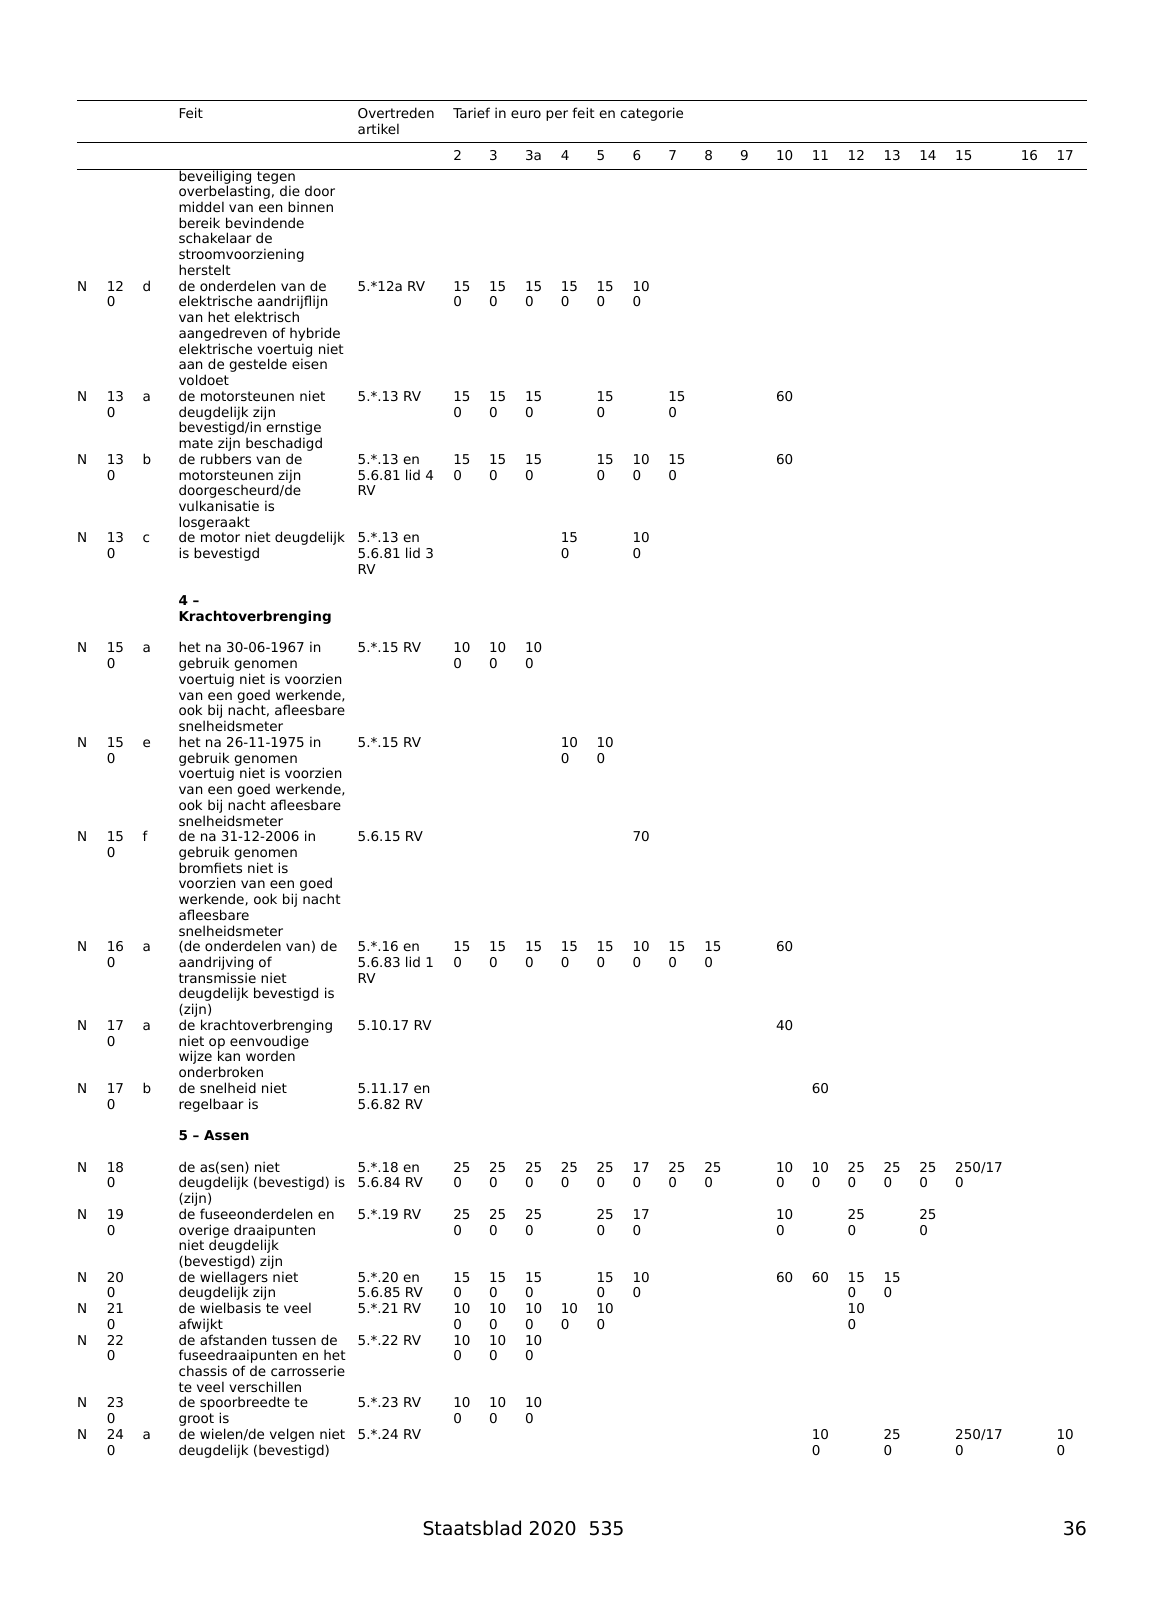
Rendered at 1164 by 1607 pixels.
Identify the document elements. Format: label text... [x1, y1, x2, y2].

table_cell [698, 1112, 734, 1128]
table_cell [662, 1018, 698, 1081]
table_cell [591, 530, 626, 577]
table_cell 100 [1051, 1427, 1087, 1458]
table_cell [447, 1128, 483, 1144]
table_cell [1051, 1333, 1087, 1395]
table_cell [662, 593, 698, 624]
table_cell [841, 829, 877, 939]
table_cell [1051, 1270, 1087, 1301]
table_cell [519, 829, 555, 939]
table_cell c [136, 530, 172, 577]
table_cell 250 [913, 1159, 949, 1207]
table_cell [101, 593, 136, 624]
table_cell 15 [949, 143, 1015, 168]
table_cell [662, 1333, 698, 1395]
table_cell [913, 1395, 949, 1427]
table_cell [555, 829, 591, 939]
table_cell [591, 1081, 626, 1112]
table_cell [519, 735, 555, 829]
table_cell 150 [447, 279, 483, 389]
table_cell 7 [662, 143, 698, 168]
table_cell [519, 530, 555, 577]
table_cell [1015, 452, 1051, 530]
table_cell [806, 1301, 841, 1332]
table_cell [352, 1112, 447, 1128]
table_cell [555, 1270, 591, 1301]
table_cell 5 – Assen [172, 1128, 352, 1144]
table_cell [447, 1018, 483, 1081]
table_cell [877, 1081, 913, 1112]
table_cell [949, 1128, 1015, 1144]
table_cell [101, 1144, 136, 1159]
table_cell 250 [591, 1159, 626, 1207]
table_cell 240 [101, 1427, 136, 1458]
table_cell (de onderdelen van) de aandrijving of transmissie niet deugdelijk bevestigd is (zijn) [172, 939, 352, 1018]
table_cell [770, 1395, 806, 1427]
table_cell [841, 1395, 877, 1427]
table_cell [555, 578, 591, 593]
table_cell [770, 170, 806, 278]
table_cell [447, 829, 483, 939]
table_cell 100 [483, 640, 519, 735]
table_cell 250 [519, 1207, 555, 1269]
table_cell 100 [770, 1159, 806, 1207]
table_cell 60 [770, 452, 806, 530]
table_cell [913, 640, 949, 735]
table_cell [913, 735, 949, 829]
table_cell 250 [591, 1207, 626, 1269]
table_cell [1015, 593, 1051, 624]
table_cell 100 [626, 939, 662, 1018]
table_cell N [77, 1270, 101, 1301]
table_cell 5.*.24 RV [352, 1427, 447, 1458]
table_cell f [136, 829, 172, 939]
table_cell 150 [483, 389, 519, 452]
table_cell [806, 1144, 841, 1159]
table_cell [352, 143, 447, 168]
table_cell 12 [841, 143, 877, 168]
table_cell de onderdelen van de elektrische aandrijflijn van het elektrisch aangedreven of hybride elektrische voertuig niet aan de gestelde eisen voldoet [172, 279, 352, 389]
table_cell 150 [483, 939, 519, 1018]
table_cell 14 [913, 143, 949, 168]
table_cell het na 30-06-1967 in gebruik genomen voertuig niet is voorzien van een goed werkende, ook bij nacht, afleesbare snelheidsmeter [172, 640, 352, 735]
table_cell 150 [877, 1270, 913, 1301]
table_cell [555, 1081, 591, 1112]
table_cell [734, 829, 770, 939]
table_cell 5.*.13 RV [352, 389, 447, 452]
table_cell 130 [101, 389, 136, 452]
table_cell [949, 170, 1015, 278]
table_cell [949, 452, 1015, 530]
table_cell [1051, 939, 1087, 1018]
table_cell [352, 170, 447, 278]
table_cell [1015, 279, 1051, 389]
table_cell [698, 829, 734, 939]
table_cell beveiliging tegen overbelasting, die door middel van een binnen bereik bevindende schakelaar de stroomvoorziening herstelt [172, 170, 352, 278]
table_cell [591, 1018, 626, 1081]
table_cell 5.6.15 RV [352, 829, 447, 939]
table_cell N [77, 939, 101, 1018]
table_cell [698, 279, 734, 389]
table_cell [519, 1427, 555, 1458]
table_cell [734, 1112, 770, 1128]
table_cell N [77, 452, 101, 530]
table_cell [1015, 939, 1051, 1018]
table_cell [949, 1112, 1015, 1128]
table_cell 170 [626, 1159, 662, 1207]
table_cell [447, 593, 483, 624]
table_cell [770, 1427, 806, 1458]
table_cell 160 [101, 939, 136, 1018]
table_cell [734, 1128, 770, 1144]
table_cell N [77, 1301, 101, 1332]
table_cell 70 [626, 829, 662, 939]
table_cell 250 [555, 1159, 591, 1207]
table_cell de motor niet deugdelijk is bevestigd [172, 530, 352, 577]
table_cell [698, 1270, 734, 1301]
table_cell [483, 1112, 519, 1128]
table_cell [806, 1207, 841, 1269]
table_cell [662, 1395, 698, 1427]
table_cell [519, 170, 555, 278]
table_cell [913, 1144, 949, 1159]
table_cell [77, 1112, 101, 1128]
table_cell [352, 593, 447, 624]
table_cell N [77, 829, 101, 939]
table_cell 250 [877, 1427, 913, 1458]
table_cell [1015, 1128, 1051, 1144]
table_cell [626, 1301, 662, 1332]
table_cell 100 [841, 1301, 877, 1332]
table_cell [519, 578, 555, 593]
table_cell [734, 1270, 770, 1301]
table_cell [662, 530, 698, 577]
table_cell [591, 1395, 626, 1427]
table_cell 100 [483, 1395, 519, 1427]
table_cell 150 [447, 452, 483, 530]
table_cell [626, 735, 662, 829]
table_cell [877, 640, 913, 735]
table_cell [841, 1144, 877, 1159]
table_cell [770, 530, 806, 577]
table_cell 17 [1051, 143, 1087, 168]
table_cell N [77, 279, 101, 389]
table_cell [77, 143, 101, 168]
table_cell [949, 625, 1015, 640]
table_cell [447, 578, 483, 593]
table_cell [352, 625, 447, 640]
table_cell [519, 1112, 555, 1128]
table_cell [949, 1018, 1015, 1081]
table_cell [662, 1128, 698, 1144]
table_cell [662, 578, 698, 593]
table_cell [447, 1144, 483, 1159]
table_cell [734, 389, 770, 452]
table_cell [662, 1081, 698, 1112]
table_cell [483, 1081, 519, 1112]
table_cell [626, 625, 662, 640]
table_cell [1015, 389, 1051, 452]
table_cell [483, 625, 519, 640]
table_cell [1015, 1395, 1051, 1427]
table_cell [949, 1207, 1015, 1269]
table_cell [1051, 640, 1087, 735]
table_cell [172, 578, 352, 593]
table_cell [626, 389, 662, 452]
table_cell [734, 593, 770, 624]
table_cell [949, 279, 1015, 389]
table_cell [591, 1333, 626, 1395]
table_cell [841, 452, 877, 530]
table_cell [949, 1144, 1015, 1159]
table_cell [877, 170, 913, 278]
table_cell 5.*12a RV [352, 279, 447, 389]
table_cell [698, 1128, 734, 1144]
table_cell 5.*.19 RV [352, 1207, 447, 1269]
table_cell [1051, 1159, 1087, 1207]
table_cell [1015, 1333, 1051, 1395]
table_cell [770, 1081, 806, 1112]
table_cell [949, 1395, 1015, 1427]
table_cell [806, 170, 841, 278]
table_cell [698, 578, 734, 593]
table_header [77, 101, 101, 142]
table_cell 100 [626, 279, 662, 389]
table_cell [519, 1081, 555, 1112]
table_cell de motorsteunen niet deugdelijk zijn bevestigd/in ernstige mate zijn beschadigd [172, 389, 352, 452]
table_cell [877, 1128, 913, 1144]
table_cell 100 [626, 452, 662, 530]
table_cell [136, 1159, 172, 1207]
table_cell [1015, 1270, 1051, 1301]
table_cell [101, 170, 136, 278]
table_cell [877, 530, 913, 577]
table_cell [877, 939, 913, 1018]
table_cell [841, 1018, 877, 1081]
table_cell 150 [662, 939, 698, 1018]
table_cell [555, 1395, 591, 1427]
table_cell 250 [447, 1207, 483, 1269]
table_cell 180 [101, 1159, 136, 1207]
table_cell a [136, 389, 172, 452]
table_cell [770, 1144, 806, 1159]
table_cell 210 [101, 1301, 136, 1332]
table_cell N [77, 1159, 101, 1207]
table_cell [877, 1395, 913, 1427]
table_cell [841, 1333, 877, 1395]
table_cell [1051, 1144, 1087, 1159]
table_cell [841, 1128, 877, 1144]
table_cell [77, 625, 101, 640]
table_cell [841, 625, 877, 640]
table_cell [913, 1270, 949, 1301]
table_cell [447, 170, 483, 278]
table_cell [913, 452, 949, 530]
table_cell [626, 170, 662, 278]
table_cell [734, 1333, 770, 1395]
table_cell 150 [555, 939, 591, 1018]
table_cell [1051, 625, 1087, 640]
table_cell 130 [101, 452, 136, 530]
table_cell [172, 625, 352, 640]
table_cell [555, 389, 591, 452]
table_cell 250 [877, 1159, 913, 1207]
table_cell 100 [519, 1333, 555, 1395]
table_cell [806, 735, 841, 829]
table_cell [626, 1081, 662, 1112]
table_cell [877, 1144, 913, 1159]
table_cell [555, 170, 591, 278]
table_cell het na 26-11-1975 in gebruik genomen voertuig niet is voorzien van een goed werkende, ook bij nacht afleesbare snelheidsmeter [172, 735, 352, 829]
table_cell [447, 1112, 483, 1128]
table_cell [734, 452, 770, 530]
table_cell [1015, 1301, 1051, 1332]
table_cell [913, 170, 949, 278]
table_cell [662, 1207, 698, 1269]
table_cell 150 [101, 640, 136, 735]
table_cell [1051, 1112, 1087, 1128]
table_cell 3a [519, 143, 555, 168]
table_cell [949, 1270, 1015, 1301]
table_cell [913, 1018, 949, 1081]
table_cell [101, 143, 136, 168]
table_cell 11 [806, 143, 841, 168]
table_cell 5.*.22 RV [352, 1333, 447, 1395]
table_cell [483, 829, 519, 939]
table_cell 150 [555, 530, 591, 577]
table_cell [877, 1112, 913, 1128]
table_cell a [136, 939, 172, 1018]
table_cell [662, 1427, 698, 1458]
table_cell [101, 1112, 136, 1128]
table_cell [841, 389, 877, 452]
table_cell [877, 389, 913, 452]
table_cell [483, 1144, 519, 1159]
table_cell [483, 1427, 519, 1458]
table_cell [698, 1081, 734, 1112]
table_cell [591, 625, 626, 640]
table_cell 16 [1015, 143, 1051, 168]
table_cell [626, 1018, 662, 1081]
table_cell [913, 530, 949, 577]
table_cell [877, 735, 913, 829]
table_cell [1015, 1081, 1051, 1112]
table_cell 150 [662, 452, 698, 530]
table_cell [136, 1112, 172, 1128]
table_cell [591, 170, 626, 278]
table_cell [555, 1333, 591, 1395]
table_cell 5.*.23 RV [352, 1395, 447, 1427]
table_cell [626, 578, 662, 593]
table_cell 250 [841, 1159, 877, 1207]
table_cell [770, 1301, 806, 1332]
table_cell [913, 829, 949, 939]
table_cell 5 [591, 143, 626, 168]
table_cell [841, 640, 877, 735]
table_cell [1015, 530, 1051, 577]
table_cell 250 [841, 1207, 877, 1269]
table_cell 3 [483, 143, 519, 168]
table_cell 150 [519, 279, 555, 389]
table_cell 6 [626, 143, 662, 168]
table_cell [949, 1301, 1015, 1332]
table_cell [626, 640, 662, 735]
table_cell [136, 1301, 172, 1332]
table_cell [806, 829, 841, 939]
table_cell [877, 279, 913, 389]
table_cell [877, 1018, 913, 1081]
table_cell 60 [770, 1270, 806, 1301]
table_cell [447, 625, 483, 640]
table_cell 220 [101, 1333, 136, 1395]
table_cell [770, 1128, 806, 1144]
table_cell 150 [101, 829, 136, 939]
table_cell [447, 1081, 483, 1112]
table_cell [1051, 1018, 1087, 1081]
table_cell [483, 1018, 519, 1081]
table_cell [591, 1112, 626, 1128]
table_cell [662, 735, 698, 829]
table_cell [698, 1427, 734, 1458]
table_cell [877, 625, 913, 640]
table_cell [172, 143, 352, 168]
table_cell [1051, 1207, 1087, 1269]
table_cell 100 [447, 1301, 483, 1332]
table_cell [519, 1128, 555, 1144]
table_cell [555, 1207, 591, 1269]
table_cell [1051, 593, 1087, 624]
table_cell [806, 279, 841, 389]
table_cell [734, 279, 770, 389]
table_cell [734, 1395, 770, 1427]
table_cell 150 [591, 939, 626, 1018]
table_cell [734, 939, 770, 1018]
table_cell [806, 389, 841, 452]
table_cell [555, 625, 591, 640]
table_cell 60 [770, 939, 806, 1018]
table_cell [698, 640, 734, 735]
table_header Feit [172, 101, 352, 142]
table_cell N [77, 1081, 101, 1112]
table_cell [734, 578, 770, 593]
table_cell [626, 1333, 662, 1395]
table_cell b [136, 1081, 172, 1112]
table_cell 250 [913, 1207, 949, 1269]
table_cell [877, 1207, 913, 1269]
table_cell 150 [483, 452, 519, 530]
table_cell 5.*.16 en 5.6.83 lid 1 RV [352, 939, 447, 1018]
table_cell 100 [555, 1301, 591, 1332]
table_cell [949, 640, 1015, 735]
table_cell 170 [101, 1018, 136, 1081]
table_cell [591, 640, 626, 735]
table_cell a [136, 640, 172, 735]
table_cell 10 [770, 143, 806, 168]
table_cell [555, 593, 591, 624]
table_cell [841, 1081, 877, 1112]
table_cell [806, 1018, 841, 1081]
table_cell [806, 625, 841, 640]
table_cell N [77, 1395, 101, 1427]
table_cell [1015, 578, 1051, 593]
table_cell 150 [447, 1270, 483, 1301]
table_cell N [77, 1427, 101, 1458]
table_cell [806, 939, 841, 1018]
table_cell a [136, 1427, 172, 1458]
table_cell 250/170 [949, 1427, 1015, 1458]
table_cell [734, 1301, 770, 1332]
table_cell [698, 452, 734, 530]
table_cell [77, 578, 101, 593]
table_cell [662, 640, 698, 735]
table_cell [483, 1128, 519, 1144]
table_cell [949, 1333, 1015, 1395]
table_cell [734, 1018, 770, 1081]
table_cell [136, 1333, 172, 1395]
table_cell [662, 1301, 698, 1332]
table_cell [172, 1112, 352, 1128]
table_cell [1015, 1144, 1051, 1159]
table_cell [734, 1081, 770, 1112]
table_cell [483, 578, 519, 593]
table_cell [136, 1395, 172, 1427]
table_cell [136, 1128, 172, 1144]
table_cell 150 [591, 279, 626, 389]
table_cell [1015, 1427, 1051, 1458]
table_cell 250 [447, 1159, 483, 1207]
table_cell [1051, 389, 1087, 452]
table_cell 5.11.17 en 5.6.82 RV [352, 1081, 447, 1112]
table_cell [841, 530, 877, 577]
table_cell 4 – Krachtoverbrenging [172, 593, 352, 624]
table_cell [770, 735, 806, 829]
table_cell 150 [447, 939, 483, 1018]
table_cell [136, 593, 172, 624]
table_cell [1051, 279, 1087, 389]
table_cell [949, 593, 1015, 624]
table_cell [877, 1333, 913, 1395]
table_cell 100 [483, 1301, 519, 1332]
table_cell [877, 452, 913, 530]
table_cell [698, 625, 734, 640]
table_cell [770, 625, 806, 640]
table_cell [136, 1144, 172, 1159]
table_cell [662, 1270, 698, 1301]
table_cell 100 [770, 1207, 806, 1269]
table_cell [662, 170, 698, 278]
table_cell d [136, 279, 172, 389]
table_cell [877, 829, 913, 939]
table_cell 100 [447, 1395, 483, 1427]
table_cell [352, 578, 447, 593]
table_cell 8 [698, 143, 734, 168]
table_cell [136, 625, 172, 640]
table_cell [519, 1144, 555, 1159]
table_cell [77, 593, 101, 624]
table_cell 4 [555, 143, 591, 168]
table_cell [698, 1301, 734, 1332]
table_cell [483, 170, 519, 278]
table_cell 150 [483, 279, 519, 389]
table_cell 100 [591, 1301, 626, 1332]
table_cell [447, 735, 483, 829]
table_cell [626, 593, 662, 624]
table_cell [698, 1333, 734, 1395]
table_cell a [136, 1018, 172, 1081]
table_cell [1015, 625, 1051, 640]
table_cell [136, 1207, 172, 1269]
table_cell 250 [483, 1159, 519, 1207]
table_cell [877, 578, 913, 593]
table_header [101, 101, 136, 142]
table_cell N [77, 1333, 101, 1395]
table_cell 100 [626, 1270, 662, 1301]
table_cell [1015, 1018, 1051, 1081]
table_cell [806, 1333, 841, 1395]
table_cell [1051, 170, 1087, 278]
table_cell 150 [519, 939, 555, 1018]
table_cell [483, 593, 519, 624]
table_cell 100 [806, 1427, 841, 1458]
table_cell 250/170 [949, 1159, 1015, 1207]
table_cell [841, 939, 877, 1018]
table_cell [352, 1128, 447, 1144]
table_cell [1015, 1112, 1051, 1128]
table_cell [913, 1128, 949, 1144]
table_cell 100 [591, 735, 626, 829]
table_cell [1051, 1081, 1087, 1112]
table_cell 250 [483, 1207, 519, 1269]
table_cell b [136, 452, 172, 530]
table_cell [734, 1207, 770, 1269]
table_cell [447, 1427, 483, 1458]
table_cell 100 [806, 1159, 841, 1207]
table_cell [77, 170, 101, 278]
table_cell 100 [483, 1333, 519, 1395]
table_cell [734, 625, 770, 640]
table_cell e [136, 735, 172, 829]
table_cell N [77, 1207, 101, 1269]
table_cell 100 [447, 640, 483, 735]
table_cell de wielbasis te veel afwijkt [172, 1301, 352, 1332]
table_cell 5.10.17 RV [352, 1018, 447, 1081]
table_cell 150 [519, 389, 555, 452]
table_cell [770, 593, 806, 624]
table_cell 150 [555, 279, 591, 389]
table_cell [1015, 640, 1051, 735]
table_cell [555, 1018, 591, 1081]
table_cell [913, 939, 949, 1018]
table_cell 40 [770, 1018, 806, 1081]
table_cell de as(sen) niet deugdelijk (bevestigd) is (zijn) [172, 1159, 352, 1207]
table_cell [101, 1128, 136, 1144]
table_cell [841, 735, 877, 829]
table_cell [626, 1395, 662, 1427]
table_cell [626, 1144, 662, 1159]
table_cell 5.*.13 en 5.6.81 lid 4 RV [352, 452, 447, 530]
table_cell 190 [101, 1207, 136, 1269]
table_cell [913, 1112, 949, 1128]
table_cell 5.*.21 RV [352, 1301, 447, 1332]
table_header [136, 101, 172, 142]
table_cell [626, 1112, 662, 1128]
table_cell [806, 640, 841, 735]
table_cell [1015, 735, 1051, 829]
table_cell [1051, 452, 1087, 530]
table_cell [101, 578, 136, 593]
table_cell 60 [770, 389, 806, 452]
table_cell 170 [101, 1081, 136, 1112]
table_cell [1015, 170, 1051, 278]
table_cell 130 [101, 530, 136, 577]
table_cell 2 [447, 143, 483, 168]
table_cell de krachtoverbrenging niet op eenvoudige wijze kan worden onderbroken [172, 1018, 352, 1081]
table_cell 150 [519, 1270, 555, 1301]
table_cell [949, 829, 1015, 939]
table_cell [1051, 1301, 1087, 1332]
table_cell [591, 578, 626, 593]
table_cell [77, 1144, 101, 1159]
table_cell N [77, 530, 101, 577]
table_cell [770, 578, 806, 593]
table_cell 150 [591, 452, 626, 530]
table_cell [734, 170, 770, 278]
table_cell [698, 1207, 734, 1269]
table_cell [841, 279, 877, 389]
table_cell [519, 1018, 555, 1081]
table_cell [1015, 829, 1051, 939]
table_cell [626, 1128, 662, 1144]
table_cell 150 [447, 389, 483, 452]
table_cell 100 [555, 735, 591, 829]
table_cell [1015, 1207, 1051, 1269]
table_cell 100 [626, 530, 662, 577]
table_cell [662, 829, 698, 939]
table_cell [483, 530, 519, 577]
table_cell [591, 829, 626, 939]
table_cell 5.*.20 en 5.6.85 RV [352, 1270, 447, 1301]
table_cell [591, 1144, 626, 1159]
table_cell [877, 1301, 913, 1332]
table_cell [136, 170, 172, 278]
table_cell [698, 170, 734, 278]
table_cell [1015, 1159, 1051, 1207]
table_cell [1051, 829, 1087, 939]
table_cell [1051, 1128, 1087, 1144]
table_cell [698, 1395, 734, 1427]
table_cell 170 [626, 1207, 662, 1269]
table_cell [913, 389, 949, 452]
table_cell [949, 530, 1015, 577]
table_cell 100 [519, 640, 555, 735]
table_cell [734, 1427, 770, 1458]
table_cell 60 [806, 1081, 841, 1112]
table_cell 13 [877, 143, 913, 168]
table_cell [591, 1427, 626, 1458]
table_cell [949, 1081, 1015, 1112]
table_cell 5.*.13 en 5.6.81 lid 3 RV [352, 530, 447, 577]
table_cell de rubbers van de motorsteunen zijn doorgescheurd/de vulkanisatie is losgeraakt [172, 452, 352, 530]
table_cell [913, 279, 949, 389]
table_cell 150 [698, 939, 734, 1018]
table_cell [698, 593, 734, 624]
table_cell N [77, 1018, 101, 1081]
table_cell de wiellagers niet deugdelijk zijn [172, 1270, 352, 1301]
table_cell [806, 530, 841, 577]
table_cell de na 31-12-2006 in gebruik genomen bromfiets niet is voorzien van een goed werkende, ook bij nacht afleesbare snelheidsmeter [172, 829, 352, 939]
table_cell [352, 1144, 447, 1159]
table_cell [841, 593, 877, 624]
table_cell [483, 735, 519, 829]
table_cell [662, 625, 698, 640]
table_cell [913, 578, 949, 593]
table_cell [734, 530, 770, 577]
table_cell N [77, 389, 101, 452]
table_cell [555, 1144, 591, 1159]
table_cell [841, 170, 877, 278]
table_cell [770, 1112, 806, 1128]
table_cell [913, 1081, 949, 1112]
table_cell 100 [519, 1301, 555, 1332]
table_cell 5.*.15 RV [352, 735, 447, 829]
table_cell [555, 640, 591, 735]
table_cell [949, 578, 1015, 593]
table_cell [841, 578, 877, 593]
table_cell [555, 452, 591, 530]
table_cell 5.*.15 RV [352, 640, 447, 735]
table_cell [555, 1112, 591, 1128]
table_cell [136, 143, 172, 168]
table_cell [734, 1144, 770, 1159]
table_cell [841, 1427, 877, 1458]
table_cell [626, 1427, 662, 1458]
table_cell 200 [101, 1270, 136, 1301]
table_cell [841, 1112, 877, 1128]
table_cell [770, 1333, 806, 1395]
table_cell de afstanden tussen de fuseedraaipunten en het chassis of de carrosserie te veel verschillen [172, 1333, 352, 1395]
table_cell 150 [662, 389, 698, 452]
table_cell 230 [101, 1395, 136, 1427]
table_cell [877, 593, 913, 624]
table_cell [913, 625, 949, 640]
table_cell 250 [519, 1159, 555, 1207]
table_cell [913, 1333, 949, 1395]
table_cell [770, 829, 806, 939]
table_cell 150 [841, 1270, 877, 1301]
table_cell [172, 1144, 352, 1159]
table_cell de snelheid niet regelbaar is [172, 1081, 352, 1112]
table_cell de spoorbreedte te groot is [172, 1395, 352, 1427]
table_cell [447, 530, 483, 577]
table_cell [519, 593, 555, 624]
table_cell [949, 735, 1015, 829]
table_cell [662, 1112, 698, 1128]
table_cell [734, 1159, 770, 1207]
table_cell [555, 1128, 591, 1144]
table_cell [806, 578, 841, 593]
table_cell 100 [519, 1395, 555, 1427]
table_cell [698, 530, 734, 577]
table_cell [591, 593, 626, 624]
table_cell [136, 578, 172, 593]
table_cell N [77, 640, 101, 735]
table_cell 100 [447, 1333, 483, 1395]
table_cell [913, 1301, 949, 1332]
table_cell [913, 593, 949, 624]
table_cell [662, 1144, 698, 1159]
table_cell [1051, 1395, 1087, 1427]
table_cell [77, 1128, 101, 1144]
table_cell [555, 1427, 591, 1458]
table_cell 60 [806, 1270, 841, 1301]
table_cell [136, 1270, 172, 1301]
table_cell [770, 640, 806, 735]
table_cell [949, 939, 1015, 1018]
table_cell [591, 1128, 626, 1144]
table_cell [698, 1018, 734, 1081]
table_cell [698, 1144, 734, 1159]
table_cell [101, 625, 136, 640]
table_cell [734, 735, 770, 829]
table_cell de wielen/de velgen niet deugdelijk (bevestigd) [172, 1427, 352, 1458]
table_cell [519, 625, 555, 640]
table_cell N [77, 735, 101, 829]
table_cell [806, 1128, 841, 1144]
table_cell [770, 279, 806, 389]
table_cell 150 [101, 735, 136, 829]
table_cell 120 [101, 279, 136, 389]
table_cell 150 [519, 452, 555, 530]
table_cell 250 [698, 1159, 734, 1207]
table_cell [949, 389, 1015, 452]
table_cell 150 [591, 1270, 626, 1301]
table_cell [1051, 735, 1087, 829]
table_cell [1051, 530, 1087, 577]
table_cell 150 [591, 389, 626, 452]
table_cell [806, 1395, 841, 1427]
table_cell [698, 735, 734, 829]
table_header Overtreden artikel [352, 101, 447, 142]
table_header Tarief in euro per feit en categorie [447, 101, 1087, 142]
table_cell [734, 640, 770, 735]
table_cell 5.*.18 en 5.6.84 RV [352, 1159, 447, 1207]
table_cell [662, 279, 698, 389]
table_cell [806, 1112, 841, 1128]
table_cell [806, 452, 841, 530]
table_cell 9 [734, 143, 770, 168]
table_cell [698, 389, 734, 452]
table_cell [1051, 578, 1087, 593]
table_cell 250 [662, 1159, 698, 1207]
table_cell de fuseeonderdelen en overige draaipunten niet deugdelijk (bevestigd) zijn [172, 1207, 352, 1269]
table_cell [913, 1427, 949, 1458]
table_cell [806, 593, 841, 624]
table_cell 150 [483, 1270, 519, 1301]
